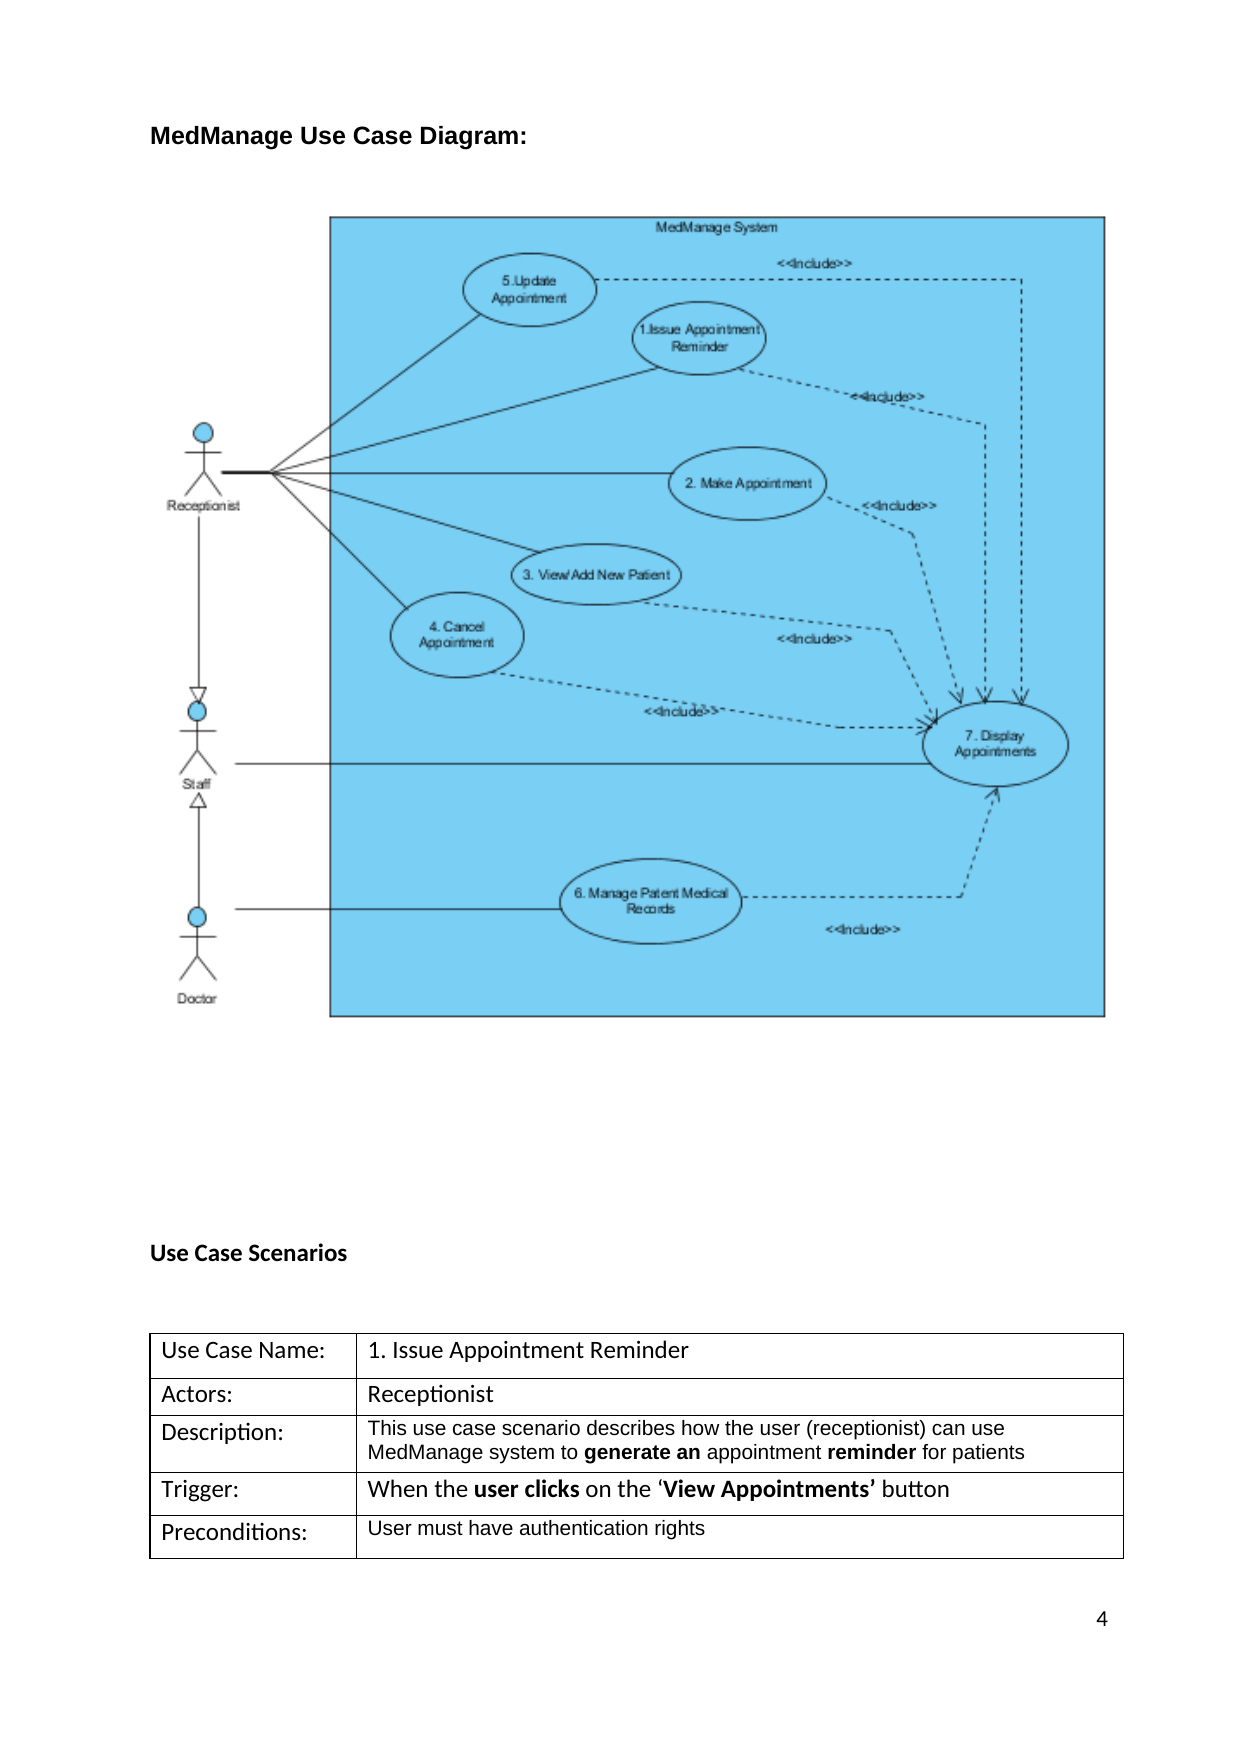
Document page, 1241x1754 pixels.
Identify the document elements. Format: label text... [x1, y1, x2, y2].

table_cell Trigger: [151, 1473, 356, 1515]
table_header 1. Issue Appointment Reminder [357, 1334, 1123, 1377]
table_cell Actors: [151, 1379, 356, 1415]
table_cell Description: [151, 1416, 356, 1472]
text MedManage Use Case Diagram: [150, 121, 1107, 150]
table_cell Preconditions: [151, 1516, 356, 1558]
text Use Case Scenarios [150, 1237, 1107, 1267]
table_cell When the user clicks on the ‘View Appointments’ button [357, 1473, 1123, 1515]
table_cell This use case scenario describes how the user (receptionist) can use MedManage system to generate an appointment reminder for patients [357, 1416, 1123, 1472]
table_header Use Case Name: [151, 1334, 356, 1377]
table_cell User must have authentication rights [357, 1516, 1123, 1558]
table_cell Receptionist [357, 1379, 1123, 1415]
